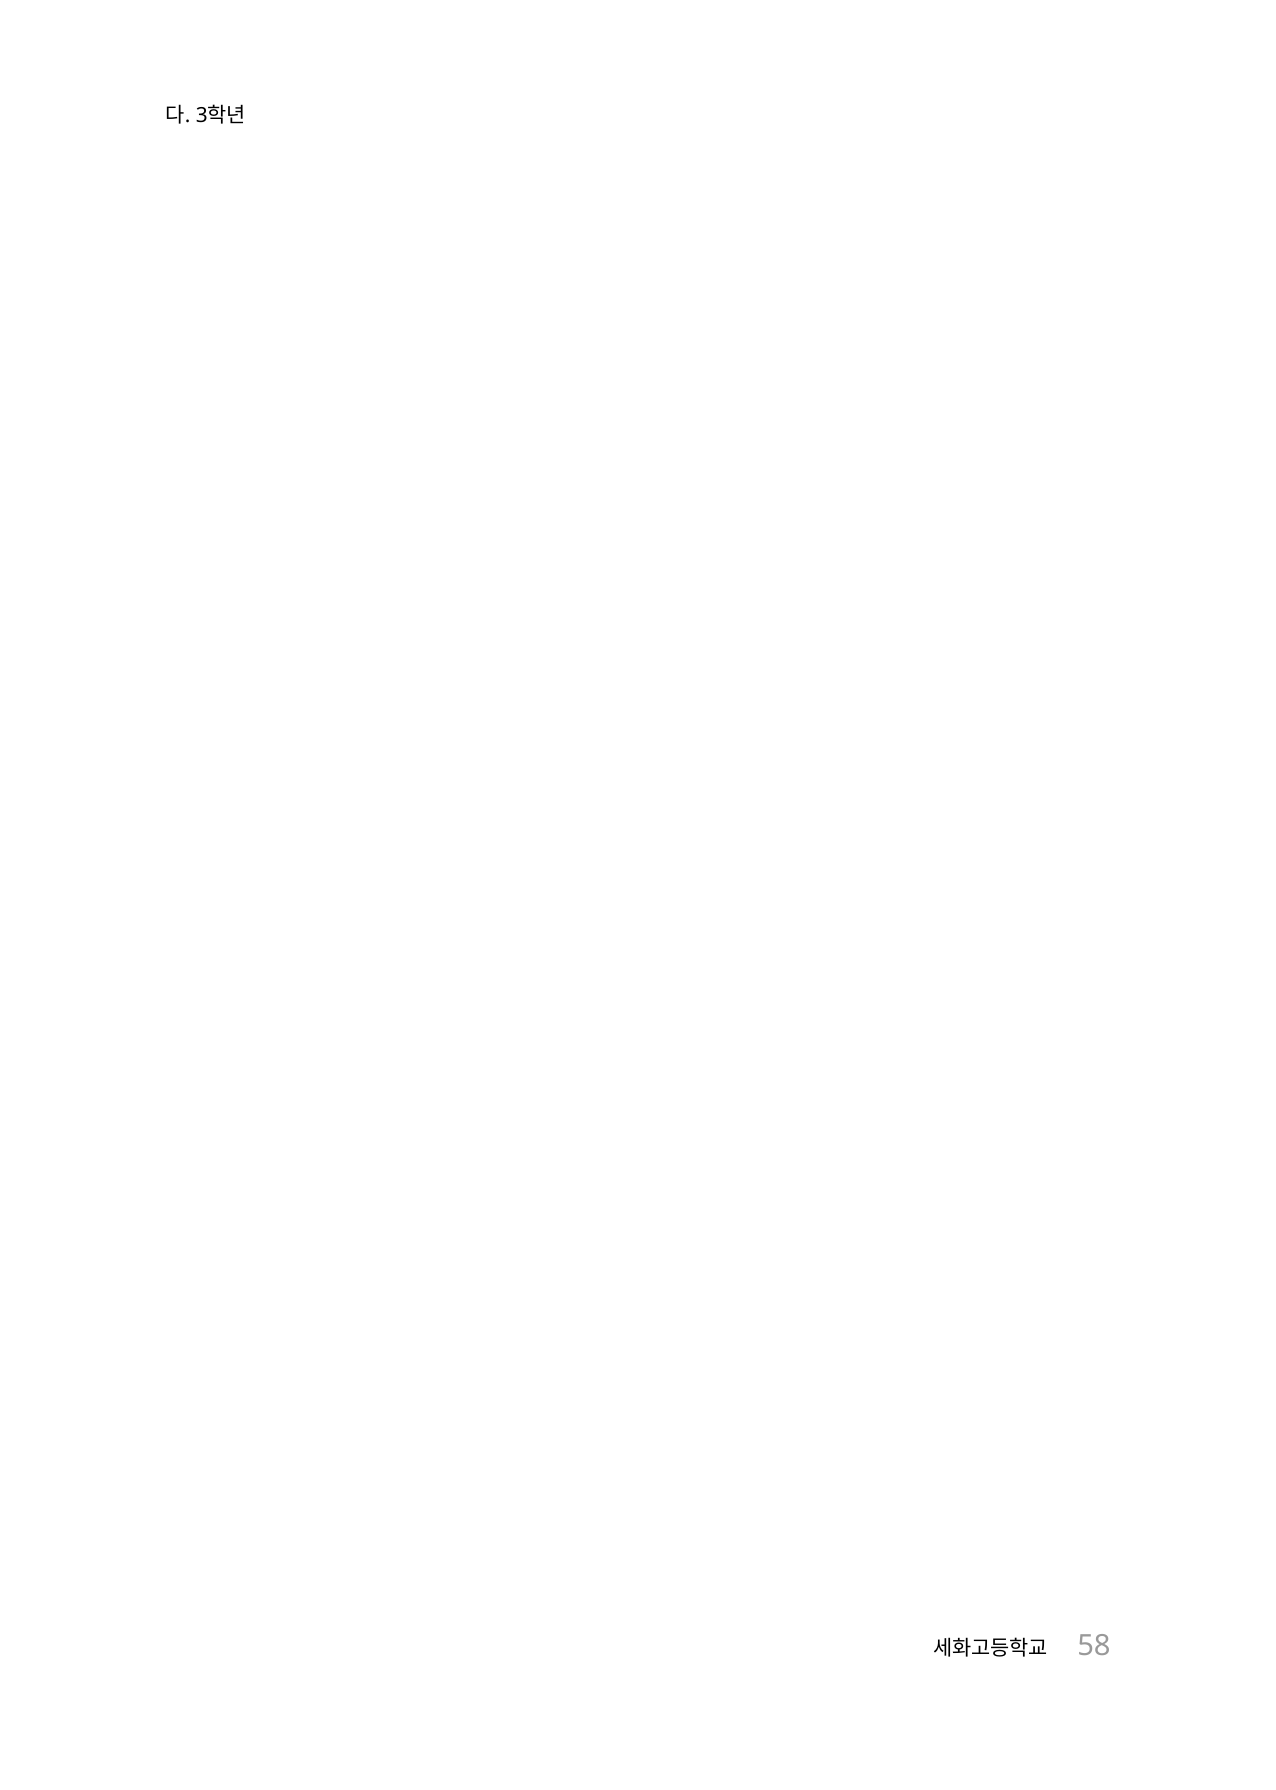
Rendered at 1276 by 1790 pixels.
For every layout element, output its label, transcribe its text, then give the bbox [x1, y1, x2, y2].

subtitle 다. 3학년 [165, 103, 1110, 128]
